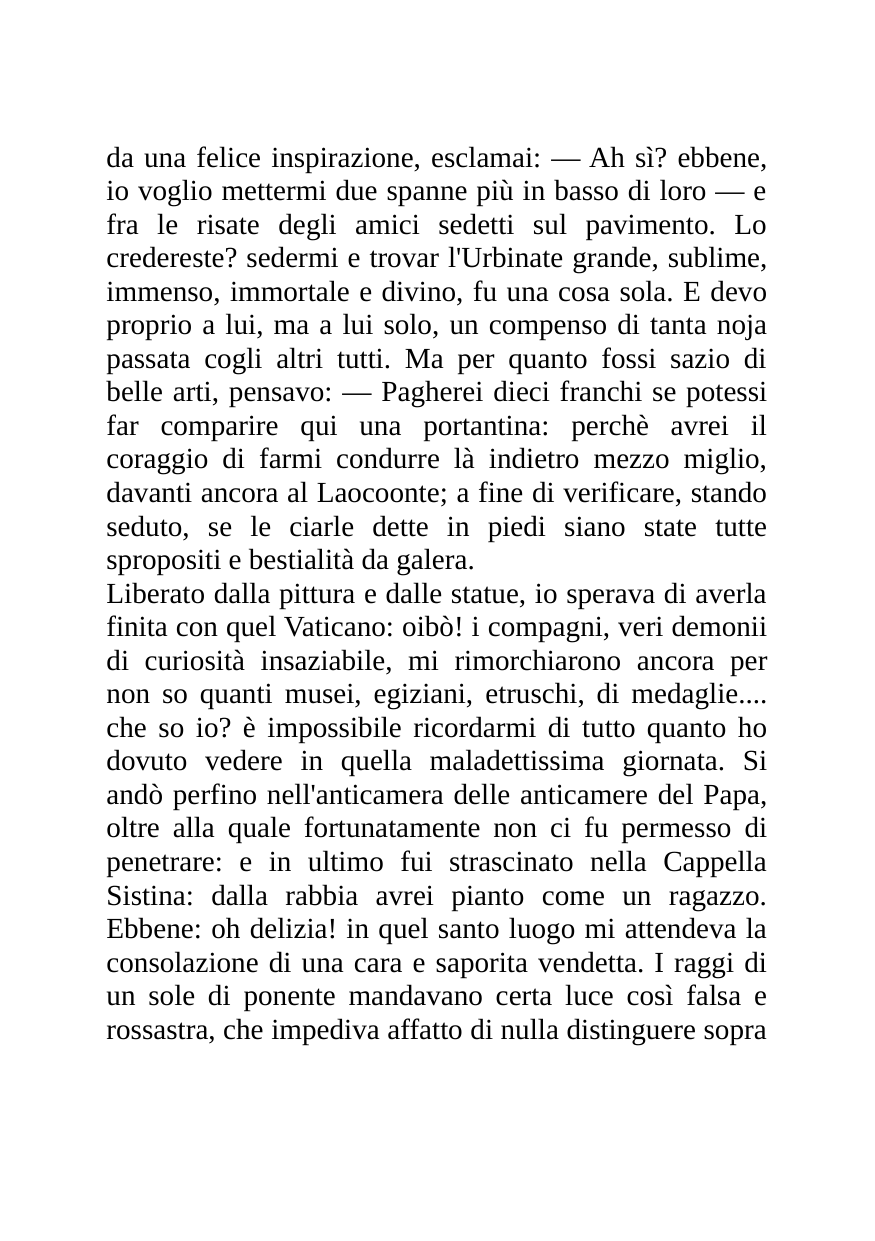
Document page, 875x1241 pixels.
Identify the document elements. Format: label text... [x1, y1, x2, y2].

text da una felice inspirazione, esclamai: ― Ah sì? ebbene, io voglio mettermi due spanne più in basso di loro ― e fra le risate degli amici sedetti sul pavimento. Lo credereste? sedermi e trovar l'Urbinate grande, sublime, immenso, immortale e divino, fu una cosa sola. E devo proprio a lui, ma a lui solo, un compenso di tanta noja passata cogli altri tutti. Ma per quanto fossi sazio di belle arti, pensavo: ― Pagherei dieci franchi se potessi far comparire qui una portantina: perchè avrei il coraggio di farmi condurre là indietro mezzo miglio, davanti ancora al Laocoonte; a fine di verificare, stando seduto, se le ciarle dette in piedi siano state tutte spropositi e bestialità da galera. [106, 140, 768, 576]
text Liberato dalla pittura e dalle statue, io sperava di averla finita con quel Vaticano: oibò! i compagni, veri demonii di curiosità insaziabile, mi rimorchiarono ancora per non so quanti musei, egiziani, etruschi, di medaglie.... che so io? è impossibile ricordarmi di tutto quanto ho dovuto vedere in quella maladettissima giornata. Si andò perfino nell'anticamera delle anticamere del Papa, oltre alla quale fortunatamente non ci fu permesso di penetrare: e in ultimo fui strascinato nella Cappella Sistina: dalla rabbia avrei pianto come un ragazzo. Ebbene: oh delizia! in quel santo luogo mi attendeva la consolazione di una cara e saporita vendetta. I raggi di un sole di ponente mandavano certa luce così falsa e rossastra, che impediva affatto di nulla distinguere sopra [106, 576, 768, 1045]
